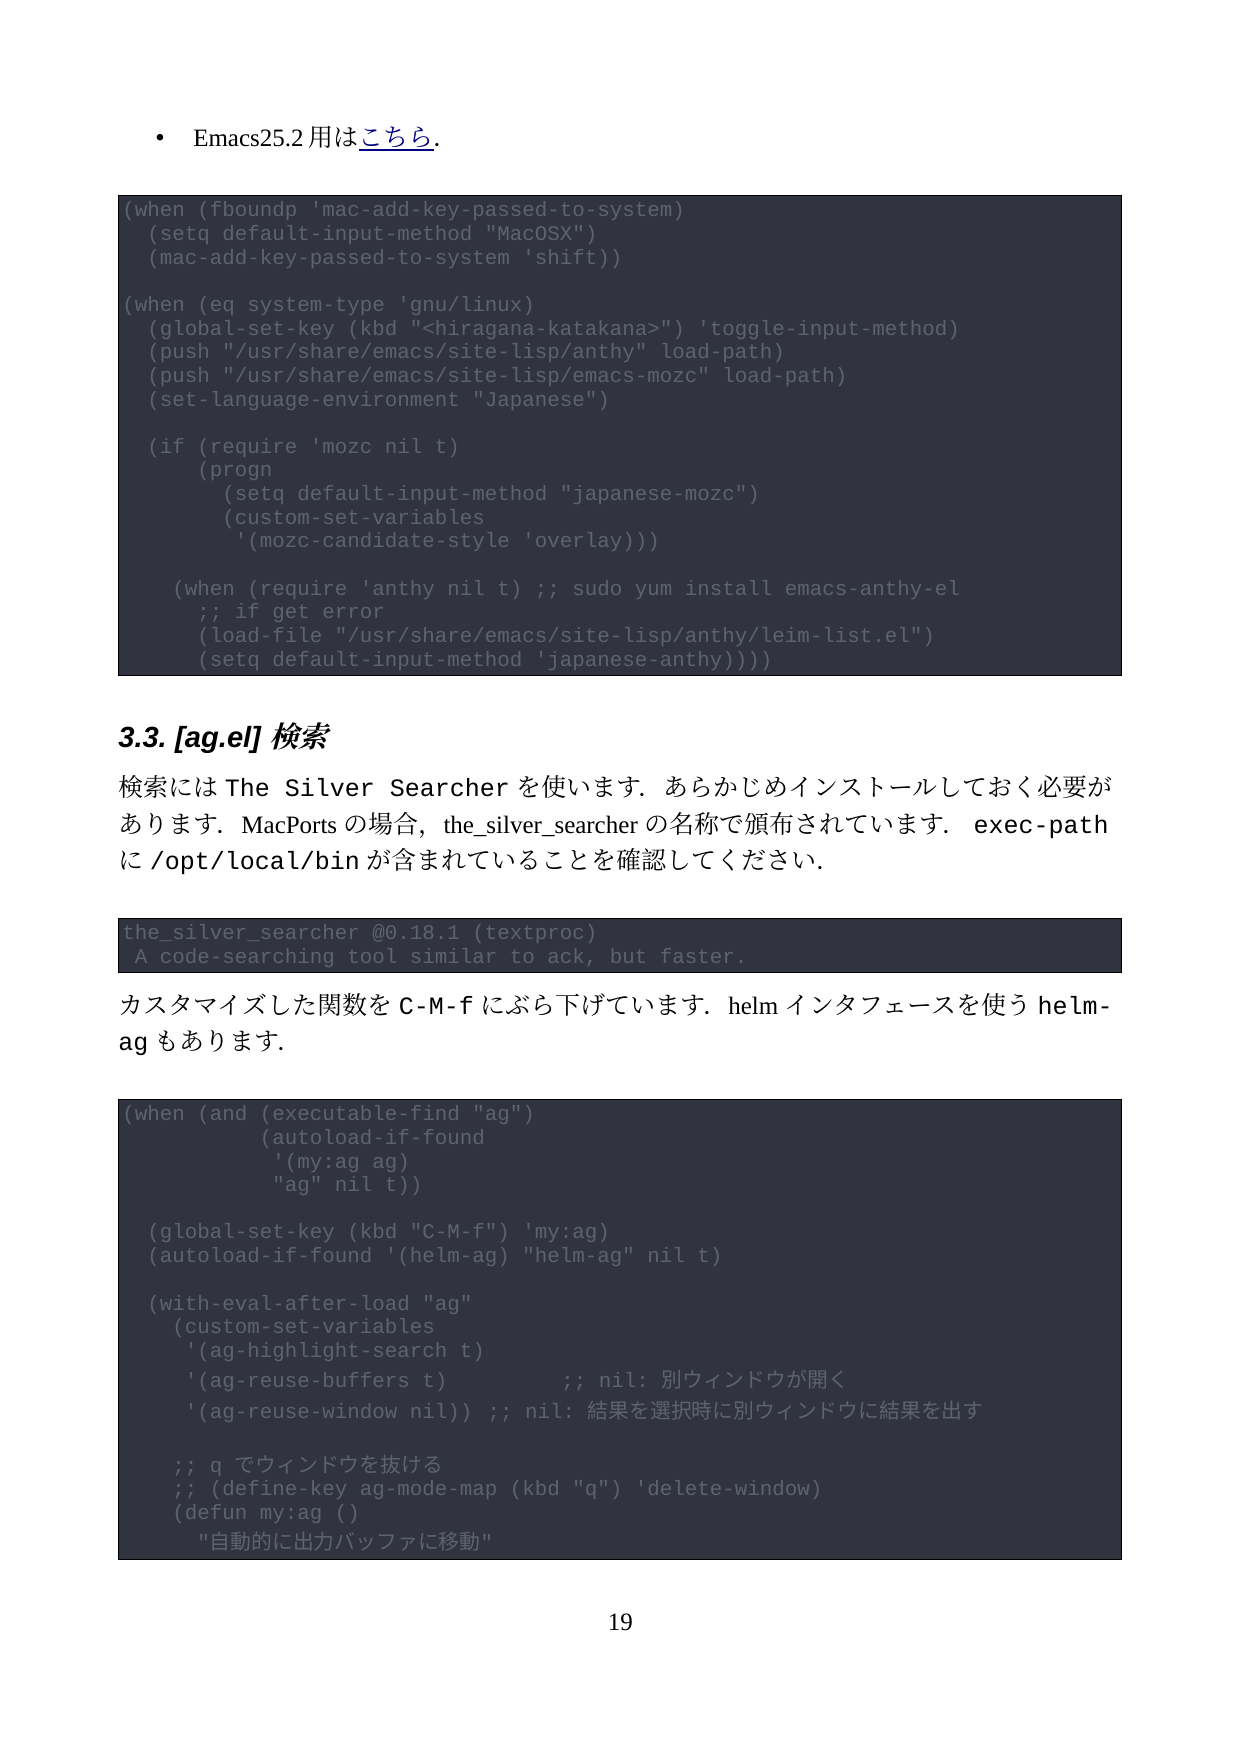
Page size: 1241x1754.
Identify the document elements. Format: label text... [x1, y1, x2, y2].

text (global-set-key (kbd "C-M-f") 'my:ag) [119, 1218, 1121, 1241]
text 検索には The Silver Searcher を使います．あらかじめインストールしておく必要があります．MacPorts の場合，the_silver_searcher の名称で頒布されています． exec-path に /opt/local/bin が含まれていることを確認してください． [118, 768, 1122, 906]
text (setq default-input-method "MacOSX") [119, 219, 1121, 243]
text (with-eval-after-load "ag" [119, 1288, 1121, 1312]
text (load-file "/usr/share/emacs/site-lisp/anthy/leim-list.el") [119, 621, 1121, 645]
text '(mozc-candidate-style 'overlay))) [119, 526, 1121, 550]
text (setq default-input-method 'japanese-anthy)))) [119, 645, 1121, 675]
text ;; if get error [119, 597, 1121, 621]
text (push "/usr/share/emacs/site-lisp/anthy" load-path) [119, 337, 1121, 361]
text '(ag-reuse-buffers t) ;; nil: 別ウィンドウが開く [119, 1359, 1121, 1390]
text (mac-add-key-passed-to-system 'shift)) [119, 243, 1121, 266]
text A code-searching tool similar to ack, but faster. [119, 942, 1121, 972]
text (autoload-if-found [119, 1123, 1121, 1147]
text (when (eq system-type 'gnu/linux) [119, 290, 1121, 314]
text (custom-set-variables [119, 1312, 1121, 1336]
text (autoload-if-found '(helm-ag) "helm-ag" nil t) [119, 1241, 1121, 1265]
text "ag" nil t)) [119, 1170, 1121, 1194]
text the_silver_searcher @0.18.1 (textproc) [119, 919, 1121, 942]
text '(ag-highlight-search t) [119, 1336, 1121, 1359]
text (push "/usr/share/emacs/site-lisp/emacs-mozc" load-path) [119, 361, 1121, 384]
text (progn [119, 456, 1121, 479]
text ;; q でウィンドウを抜ける [119, 1444, 1121, 1474]
list Emacs25.2用はこちら． [156, 118, 1122, 183]
text (when (and (executable-find "ag") [119, 1100, 1121, 1123]
text (defun my:ag () [119, 1498, 1121, 1522]
text (when (require 'anthy nil t) ;; sudo yum install emacs-anthy-el [119, 574, 1121, 597]
text (when (fboundp 'mac-add-key-passed-to-system) [119, 196, 1121, 219]
text (setq default-input-method "japanese-mozc") [119, 479, 1121, 503]
text '(my:ag ag) [119, 1147, 1121, 1170]
text (custom-set-variables [119, 503, 1121, 526]
text '(ag-reuse-window nil)) ;; nil: 結果を選択時に別ウィンドウに結果を出す [119, 1390, 1121, 1420]
text (set-language-environment "Japanese") [119, 384, 1121, 408]
text ;; (define-key ag-mode-map (kbd "q") 'delete-window) [119, 1474, 1121, 1498]
subtitle [ag.el] 検索 [118, 714, 1122, 756]
text カスタマイズした関数を C-M-f にぶら下げています．helm インタフェースを使う helm-ag もあります． [118, 986, 1122, 1087]
text (if (require 'mozc nil t) [119, 432, 1121, 456]
text "自動的に出力バッファに移動" [119, 1522, 1121, 1559]
text (global-set-key (kbd "<hiragana-katakana>") 'toggle-input-method) [119, 314, 1121, 337]
